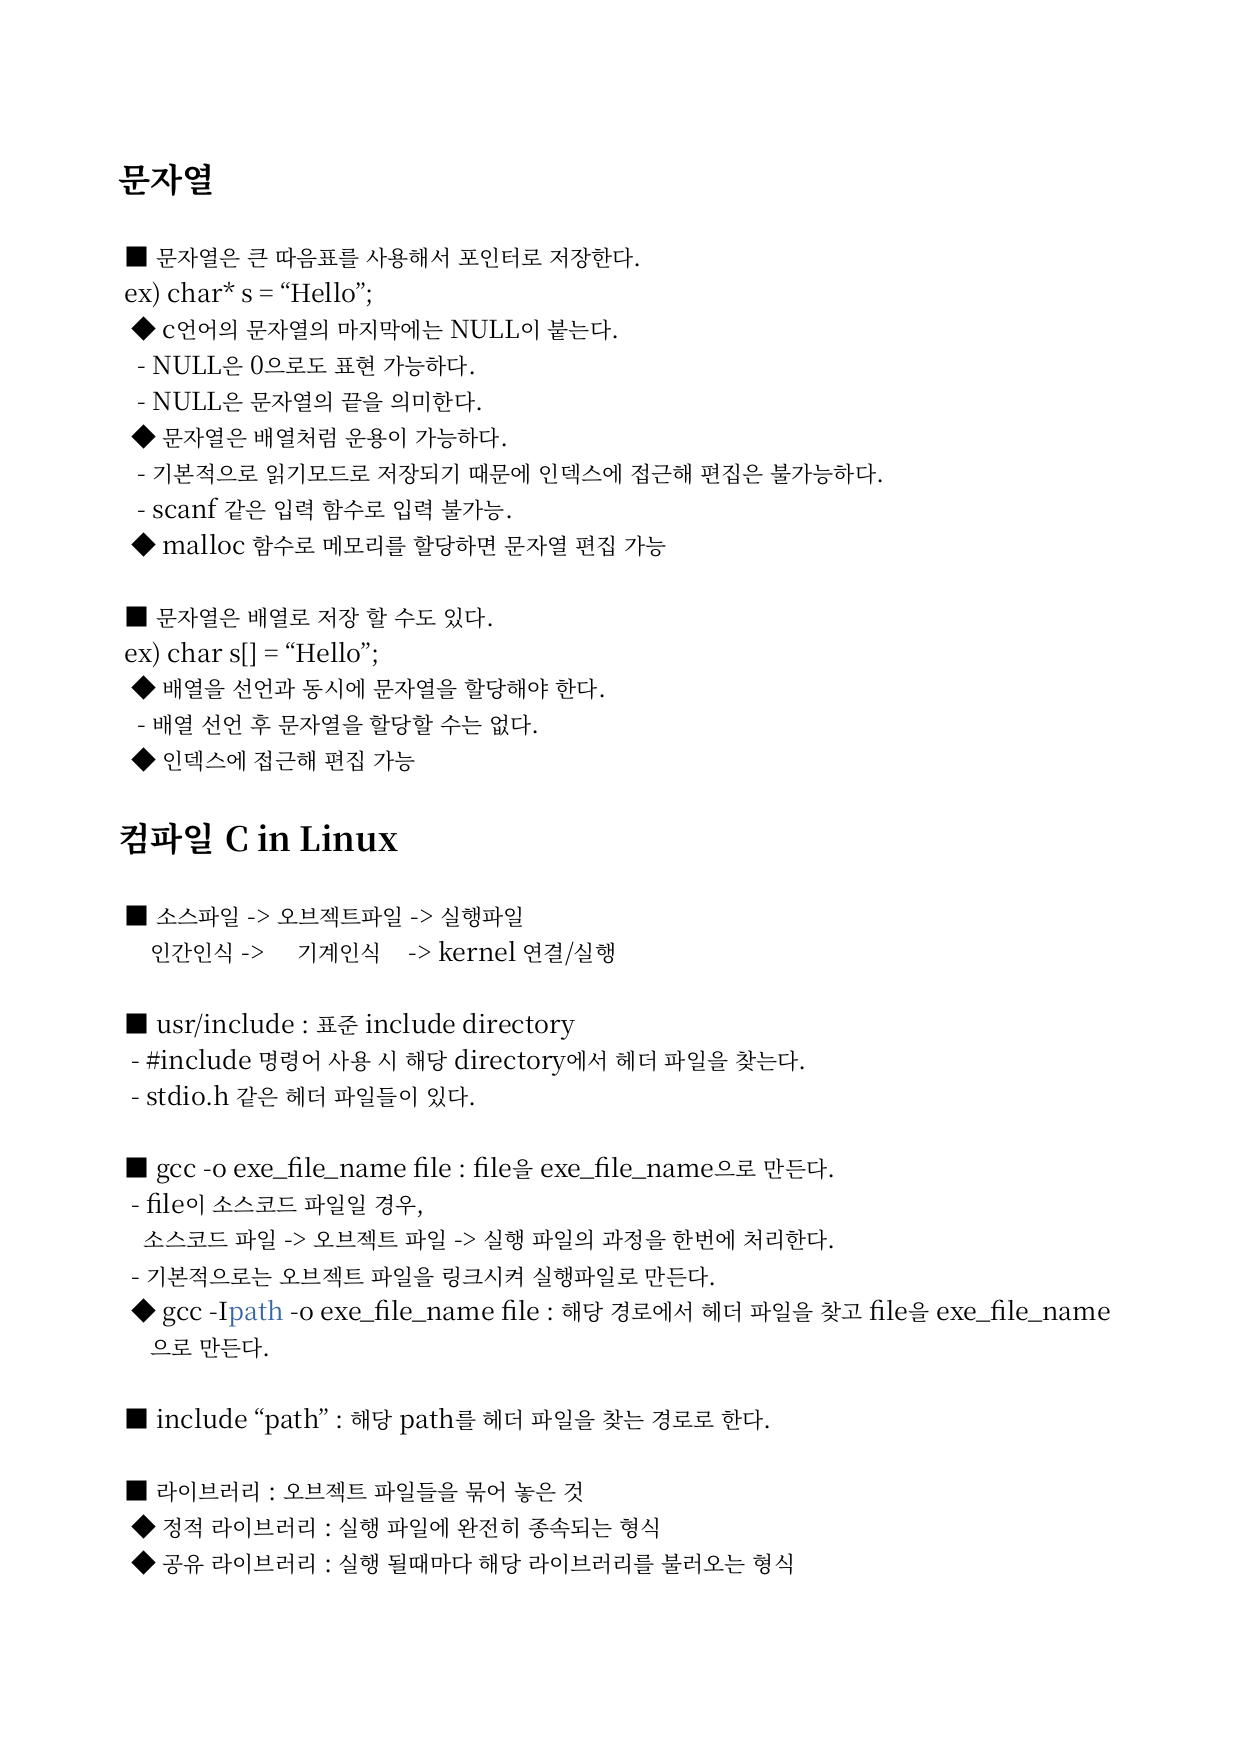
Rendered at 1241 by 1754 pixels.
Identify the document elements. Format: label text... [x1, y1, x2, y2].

text 컴파일 C in Linux [118, 813, 1122, 861]
text 문자열 [118, 154, 1122, 202]
text ◆ gcc -Ipath -o exe_file_name file : 해당 경로에서 헤더 파일을 찾고 file을 exe_file_name [118, 1292, 1122, 1328]
text - 기본적으로는 오브젝트 파일을 링크시켜 실행파일로 만든다. [118, 1256, 1122, 1292]
text ■ 소스파일 -> 오브젝트파일 -> 실행파일 [118, 897, 1122, 933]
text ◆ 공유 라이브러리 : 실행 될때마다 해당 라이브러리를 불러오는 형식 [118, 1544, 1122, 1579]
text ■ usr/include : 표준 include directory [118, 1004, 1122, 1041]
text ■ 라이브러리 : 오브젝트 파일들을 묶어 놓은 것 [118, 1472, 1122, 1508]
text - scanf 같은 입력 함수로 입력 불가능. [118, 489, 1122, 525]
text 인간인식 -> 기계인식 -> kernel 연결/실행 [118, 933, 1122, 969]
text ◆ 정적 라이브러리 : 실행 파일에 완전히 종속되는 형식 [118, 1508, 1122, 1544]
text ■ 문자열은 배열로 저장 할 수도 있다. [118, 597, 1122, 633]
text ■ include “path” : 해당 path를 헤더 파일을 찾는 경로로 한다. [118, 1400, 1122, 1436]
text - NULL은 0으로도 표현 가능하다. [118, 346, 1122, 382]
text - #include 명령어 사용 시 해당 directory에서 헤더 파일을 찾는다. [118, 1041, 1122, 1076]
text 소스코드 파일 -> 오브젝트 파일 -> 실행 파일의 과정을 한번에 처리한다. [118, 1220, 1122, 1256]
text - file이 소스코드 파일일 경우, [118, 1184, 1122, 1220]
text ◆ c언어의 문자열의 마지막에는 NULL이 붙는다. [118, 310, 1122, 346]
text - stdio.h 같은 헤더 파일들이 있다. [118, 1076, 1122, 1112]
text ◆ malloc 함수로 메모리를 할당하면 문자열 편집 가능 [118, 525, 1122, 561]
text 으로 만든다. [118, 1328, 1122, 1364]
text ◆ 배열을 선언과 동시에 문자열을 할당해야 한다. [118, 669, 1122, 705]
text ■ 문자열은 큰 따음표를 사용해서 포인터로 저장한다. [118, 238, 1122, 274]
text ◆ 인덱스에 접근해 편집 가능 [118, 741, 1122, 777]
text ex) char* s = “Hello”; [118, 274, 1122, 310]
text - NULL은 문자열의 끝을 의미한다. [118, 382, 1122, 418]
text ex) char s[] = “Hello”; [118, 633, 1122, 669]
text ◆ 문자열은 배열처럼 운용이 가능하다. [118, 418, 1122, 453]
text ■ gcc -o exe_file_name file : file을 exe_file_name으로 만든다. [118, 1148, 1122, 1184]
text - 배열 선언 후 문자열을 할당할 수는 없다. [118, 705, 1122, 741]
text - 기본적으로 읽기모드로 저장되기 때문에 인덱스에 접근해 편집은 불가능하다. [118, 453, 1122, 489]
